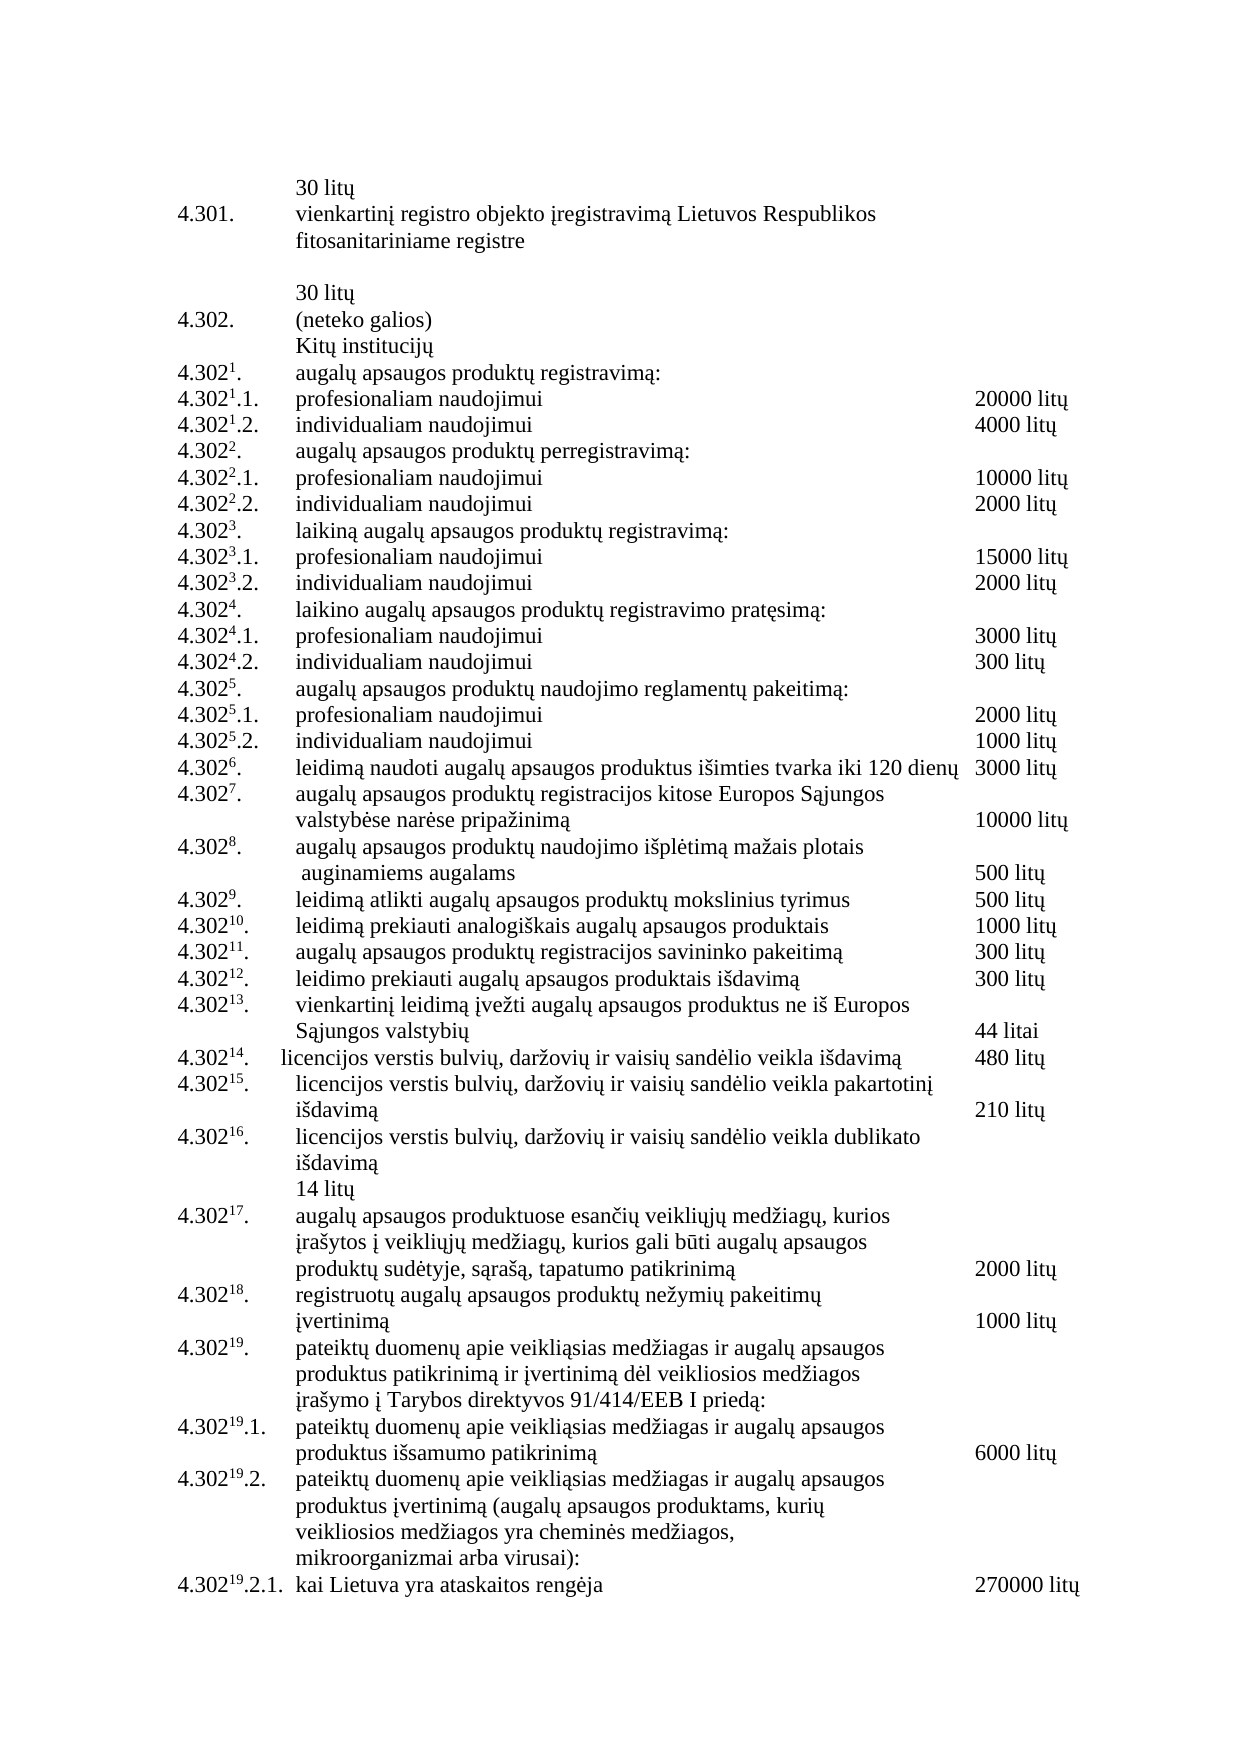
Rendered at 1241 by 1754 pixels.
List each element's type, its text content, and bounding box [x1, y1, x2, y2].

text 4.3023.2. individualiam naudojimui 2000 litų [177, 569, 1063, 596]
text 4.3021.1. profesionaliam naudojimui 20000 litų [177, 385, 1137, 411]
text veikliosios medžiagos yra cheminės medžiagos, [177, 1518, 1122, 1544]
text išdavimą 210 litų [177, 1096, 1093, 1123]
text 4.3021. augalų apsaugos produktų registravimą: [177, 358, 1122, 385]
text 4.3023.1. profesionaliam naudojimui 15000 litų [177, 543, 1093, 569]
text 4.3027. augalų apsaugos produktų registracijos kitose Europos Sąjungos [177, 780, 974, 807]
text 4.3026. leidimą naudoti augalų apsaugos produktus išimties tvarka iki 120 dienų 3000 litų [177, 754, 1093, 780]
text 4.3028. augalų apsaugos produktų naudojimo išplėtimą mažais plotais [177, 833, 974, 859]
text produktus įvertinimą (augalų apsaugos produktams, kurių [177, 1492, 1122, 1518]
text 4.30216. licencijos verstis bulvių, daržovių ir vaisių sandėlio veikla dublikato [177, 1123, 945, 1149]
text 4.3025. augalų apsaugos produktų naudojimo reglamentų pakeitimą: [177, 675, 974, 701]
text 4.3022.2. individualiam naudojimui 2000 litų [177, 490, 1093, 517]
text 4.3024. laikino augalų apsaugos produktų registravimo pratęsimą: [177, 596, 974, 622]
text 4.3022.1. profesionaliam naudojimui 10000 litų [177, 464, 1122, 490]
text įrašytos į veikliųjų medžiagų, kurios gali būti augalų apsaugos [177, 1228, 1122, 1254]
text 4.30219.1. pateiktų duomenų apie veikliąsias medžiagas ir augalų apsaugos [177, 1413, 1122, 1439]
text auginamiems augalams 500 litų [177, 859, 1137, 886]
text 4.30217. augalų apsaugos produktuose esančių veikliųjų medžiagų, kurios [177, 1202, 1122, 1228]
text 4.30215. licencijos verstis bulvių, daržovių ir vaisių sandėlio veikla pakartotinį [177, 1070, 974, 1096]
text 4.30211. augalų apsaugos produktų registracijos savininko pakeitimą 300 litų [177, 938, 1122, 965]
text 4.3023. laikiną augalų apsaugos produktų registravimą: [177, 517, 974, 543]
text 4.3022. augalų apsaugos produktų perregistravimą: [177, 438, 974, 464]
text 4.30213. vienkartinį leidimą įvežti augalų apsaugos produktus ne iš Europos [177, 991, 974, 1017]
text 4.3025.1. profesionaliam naudojimui 2000 litų [177, 701, 1093, 727]
text 4.30214. licencijos verstis bulvių, daržovių ir vaisių sandėlio veikla išdavimą 480 litų [177, 1044, 1107, 1070]
text 4.30210. leidimą prekiauti analogiškais augalų apsaugos produktais 1000 litų [177, 912, 1122, 938]
text 4.3024.2. individualiam naudojimui 300 litų [177, 648, 1078, 675]
text įvertinimą 1000 litų [177, 1307, 1122, 1334]
text įrašymo į Tarybos direktyvos 91/414/EEB I priedą: [177, 1386, 1122, 1413]
text 4.301. vienkartinį registro objekto įregistravimą Lietuvos Respublikos fitosanitariniame registre 30 litų [177, 200, 945, 306]
text 4.30212. leidimo prekiauti augalų apsaugos produktais išdavimą 300 litų [177, 965, 1093, 991]
text 4.30219. pateiktų duomenų apie veikliąsias medžiagas ir augalų apsaugos [177, 1334, 1122, 1360]
text 4.30218. registruotų augalų apsaugos produktų nežymių pakeitimų [177, 1281, 1122, 1307]
text Kitų institucijų [177, 332, 945, 358]
text 4.3025.2. individualiam naudojimui 1000 litų [177, 727, 1107, 754]
text 30 litų [177, 148, 945, 200]
text 4.30219.2.1. kai Lietuva yra ataskaitos rengėja 270000 litų [177, 1571, 1122, 1597]
text Sąjungos valstybių 44 litai [177, 1017, 1122, 1044]
text 4.3021.2. individualiam naudojimui 4000 litų [177, 411, 1122, 438]
text 4.302. (neteko galios) [177, 306, 945, 332]
text produktus išsamumo patikrinimą 6000 litų [177, 1439, 1122, 1465]
text 4.30219.2. pateiktų duomenų apie veikliąsias medžiagas ir augalų apsaugos [177, 1465, 1122, 1492]
text mikroorganizmai arba virusai): [177, 1544, 1122, 1571]
text 4.3029. leidimą atlikti augalų apsaugos produktų mokslinius tyrimus 500 litų [177, 886, 1167, 912]
text 4.3024.1. profesionaliam naudojimui 3000 litų [177, 622, 1078, 648]
text produktų sudėtyje, sąrašą, tapatumo patikrinimą 2000 litų [177, 1254, 1122, 1281]
text valstybėse narėse pripažinimą 10000 litų [177, 807, 1122, 833]
text išdavimą 14 litų [177, 1149, 945, 1202]
text produktus patikrinimą ir įvertinimą dėl veikliosios medžiagos [177, 1360, 1122, 1386]
